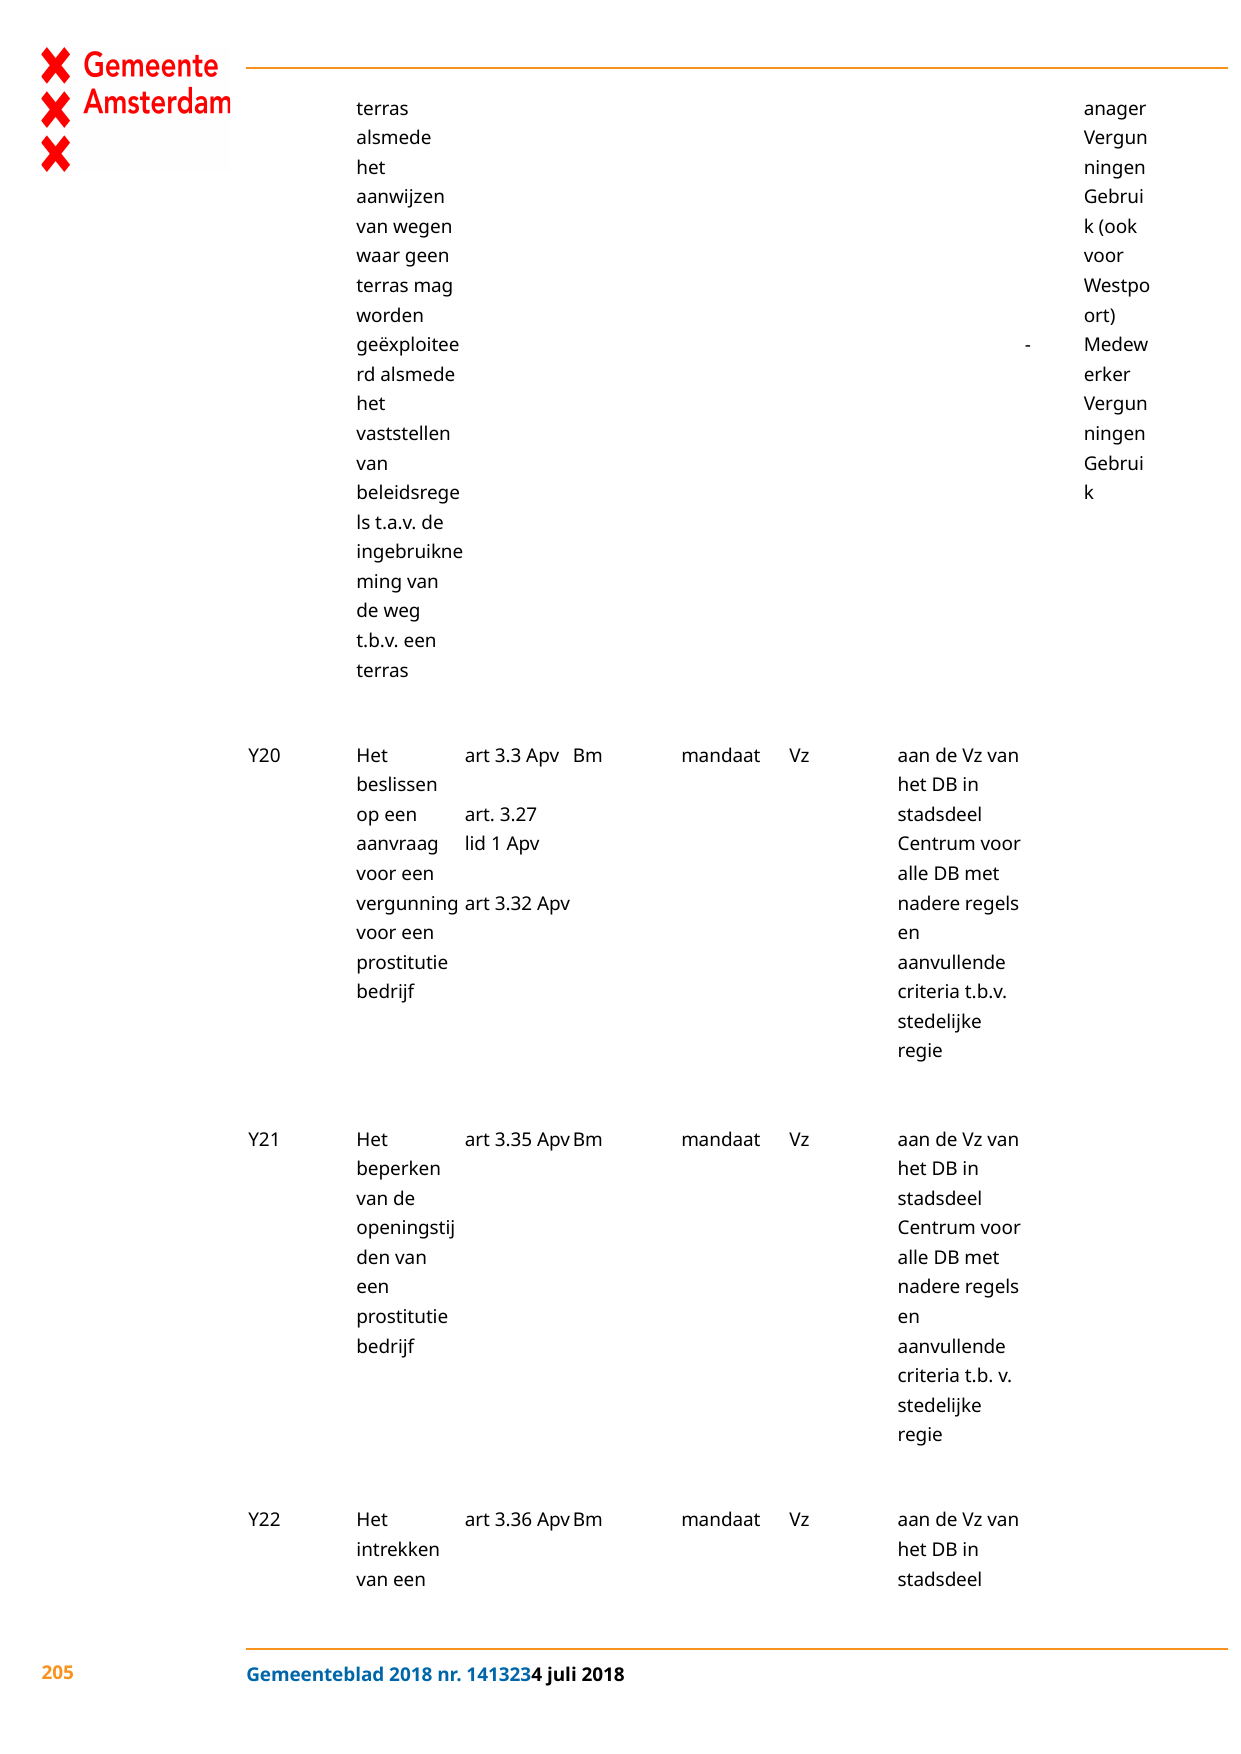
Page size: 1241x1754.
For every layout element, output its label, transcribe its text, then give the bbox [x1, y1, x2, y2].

table_cell art 3.3 Apv art. 3.27 lid 1 Apv art 3.32 Apv [465, 712, 573, 1093]
table_cell Y20 [248, 712, 356, 1093]
table_header [248, 95, 356, 712]
table_header terras alsmede het aanwijzen van wegen waar geen terras mag worden geëxploiteerd alsmede het vaststellen van beleidsregels t.a.v. de ingebruikneming van de weg t.b.v. een terras [356, 95, 464, 712]
table_cell aan de Vz van het DB in stadsdeel [898, 1477, 1024, 1591]
table_header [465, 95, 573, 712]
table_header mandaat [681, 1096, 789, 1477]
table_header [573, 95, 681, 712]
table_header Y21 [248, 1096, 356, 1477]
table_header [1025, 1096, 1152, 1477]
table_header [681, 95, 789, 712]
table_cell Vz [789, 712, 897, 1093]
table_cell Y22 [248, 1477, 356, 1591]
table_cell Vz [789, 1477, 897, 1591]
table_cell mandaat [681, 1477, 789, 1591]
table_header Bm [573, 1096, 681, 1477]
table_header art 3.35 Apv [465, 1096, 573, 1477]
table_header anager Vergunningen Gebruik (ook voor Westpoort) Medewerker Vergunningen Gebruik [1025, 95, 1152, 712]
table_header aan de Vz van het DB in stadsdeel Centrum voor alle DB met nadere regels en aanvullende criteria t.b. v. stedelijke regie [898, 1096, 1024, 1477]
table_cell Het intrekken van een [356, 1477, 464, 1591]
table_cell [1025, 1477, 1152, 1591]
table_header [898, 95, 1024, 712]
table_header Het beperken van de openingstijden van een prostitutie bedrijf [356, 1096, 464, 1477]
table_cell [1025, 712, 1152, 1093]
table_cell Het beslissen op een aanvraag voor een vergunning voor een prostitutie bedrijf [356, 712, 464, 1093]
table_header Vz [789, 1096, 897, 1477]
picture [41, 47, 231, 172]
table_cell art 3.36 Apv [465, 1477, 573, 1591]
table_header [789, 95, 897, 712]
table_cell mandaat [681, 712, 789, 1093]
table_cell Bm [573, 1477, 681, 1591]
table_cell Bm [573, 712, 681, 1093]
table_cell aan de Vz van het DB in stadsdeel Centrum voor alle DB met nadere regels en aanvullende criteria t.b.v. stedelijke regie [898, 712, 1024, 1093]
